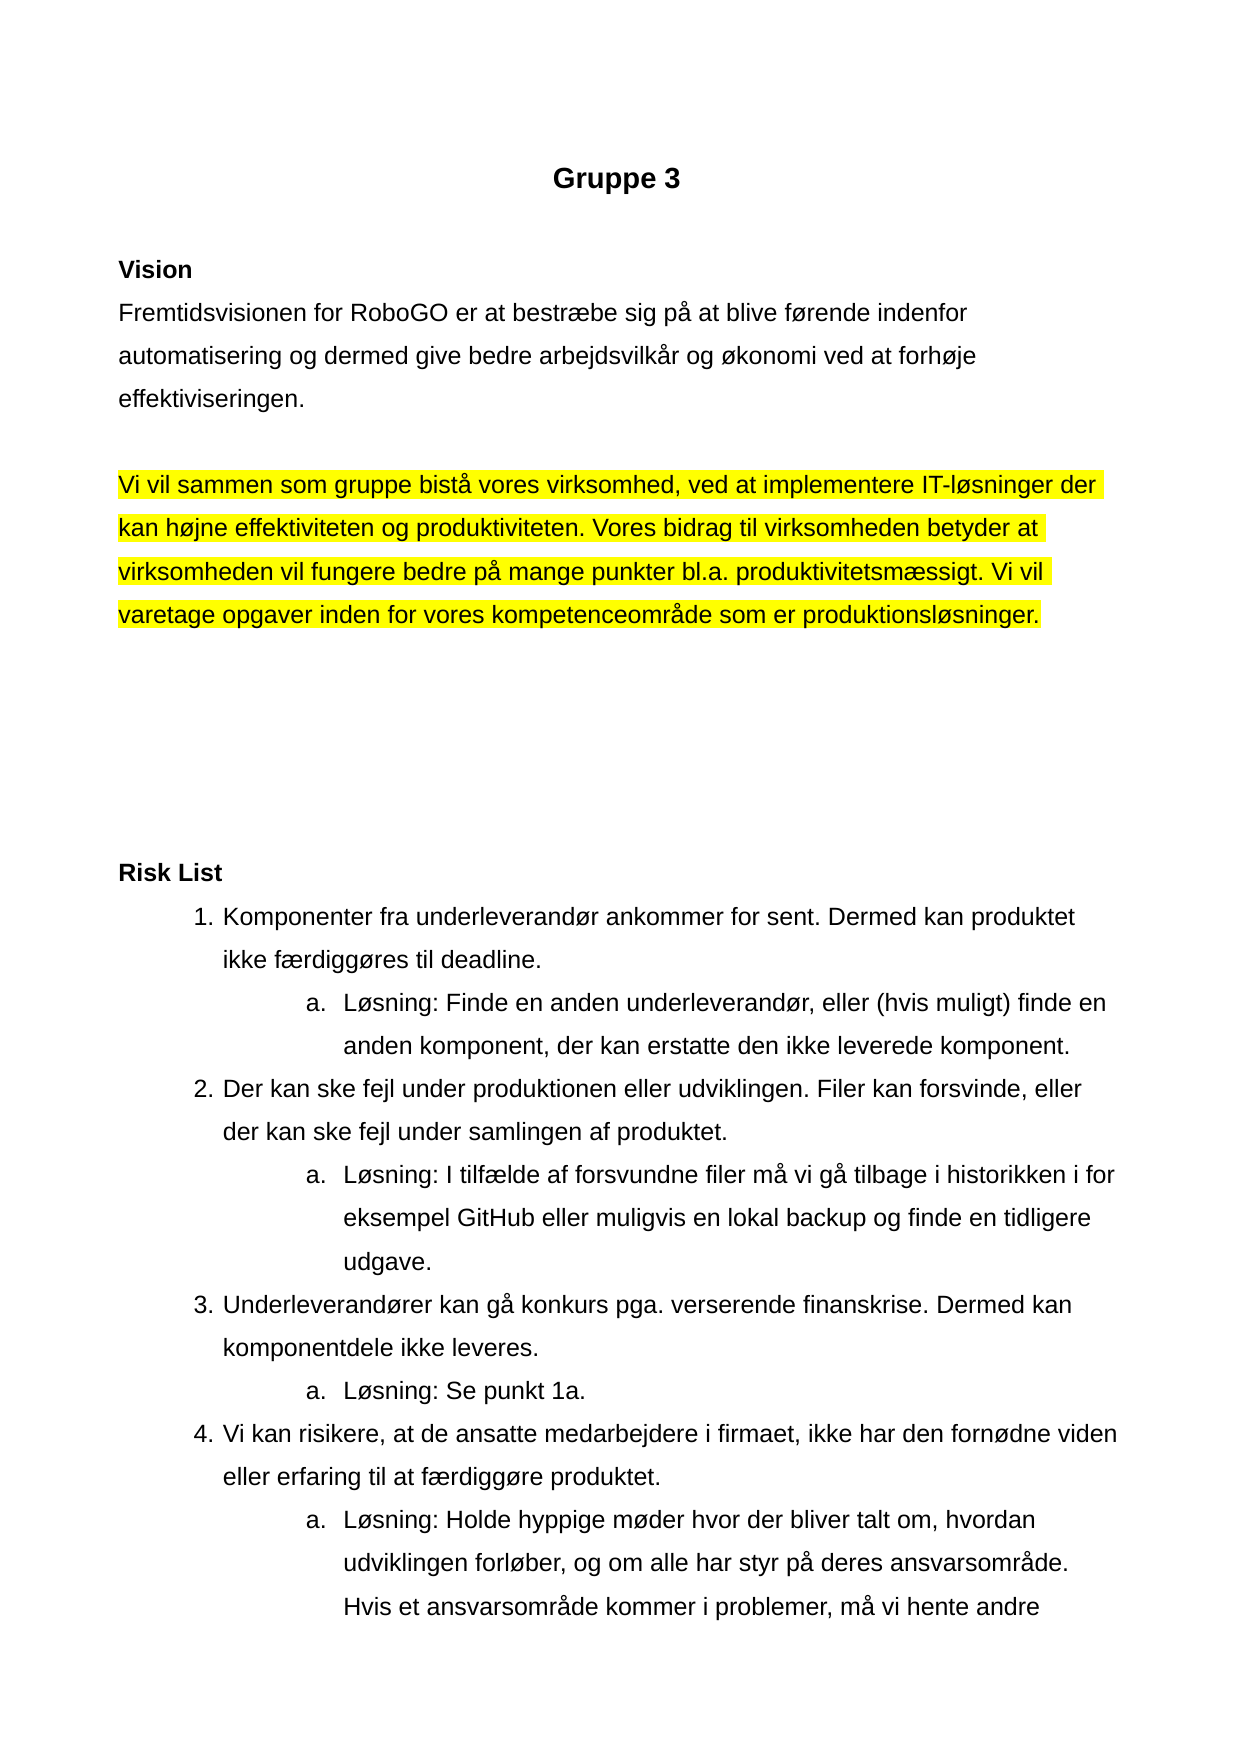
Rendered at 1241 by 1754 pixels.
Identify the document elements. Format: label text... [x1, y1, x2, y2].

list Løsning: Finde en anden underleverandør, eller (hvis muligt) finde en anden komponent, der kan erstatte den ikke leverede komponent. [306, 988, 1122, 1060]
text Gruppe 3 [118, 161, 1122, 195]
list Vi kan risikere, at de ansatte medarbejdere i firmaet, ikke har den fornødne viden eller erfaring til at færdiggøre produktet. [193, 1419, 1122, 1491]
list Løsning: Se punkt 1a. [306, 1376, 1122, 1405]
text Fremtidsvisionen for RoboGO er at bestræbe sig på at blive førende indenfor automatisering og dermed give bedre arbejdsvilkår og økonomi ved at forhøje effektiviseringen. [118, 298, 1122, 413]
list Der kan ske fejl under produktionen eller udviklingen. Filer kan forsvinde, eller der kan ske fejl under samlingen af produktet. [193, 1074, 1122, 1146]
list Løsning: Holde hyppige møder hvor der bliver talt om, hvordan udviklingen forløber, og om alle har styr på deres ansvarsområde. Hvis et ansvarsområde kommer i problemer, må vi hente andre [306, 1505, 1122, 1620]
list Komponenter fra underleverandør ankommer for sent. Dermed kan produktet ikke færdiggøres til deadline. [193, 902, 1122, 973]
list Underleverandører kan gå konkurs pga. verserende finanskrise. Dermed kan komponentdele ikke leveres. [193, 1290, 1122, 1362]
text Vi vil sammen som gruppe bistå vores virksomhed, ved at implementere IT-løsninger der kan højne effektiviteten og produktiviteten. Vores bidrag til virksomheden betyder at virksomheden vil fungere bedre på mange punkter bl.a. produktivitetsmæssigt. Vi vil varetage opgaver inden for vores kompetenceområde som er produktionsløsninger. [118, 470, 1122, 628]
list Løsning: I tilfælde af forsvundne filer må vi gå tilbage i historikken i for eksempel GitHub eller muligvis en lokal backup og finde en tidligere udgave. [306, 1160, 1122, 1275]
text Risk List [118, 858, 1122, 887]
text Vision [118, 255, 1122, 283]
